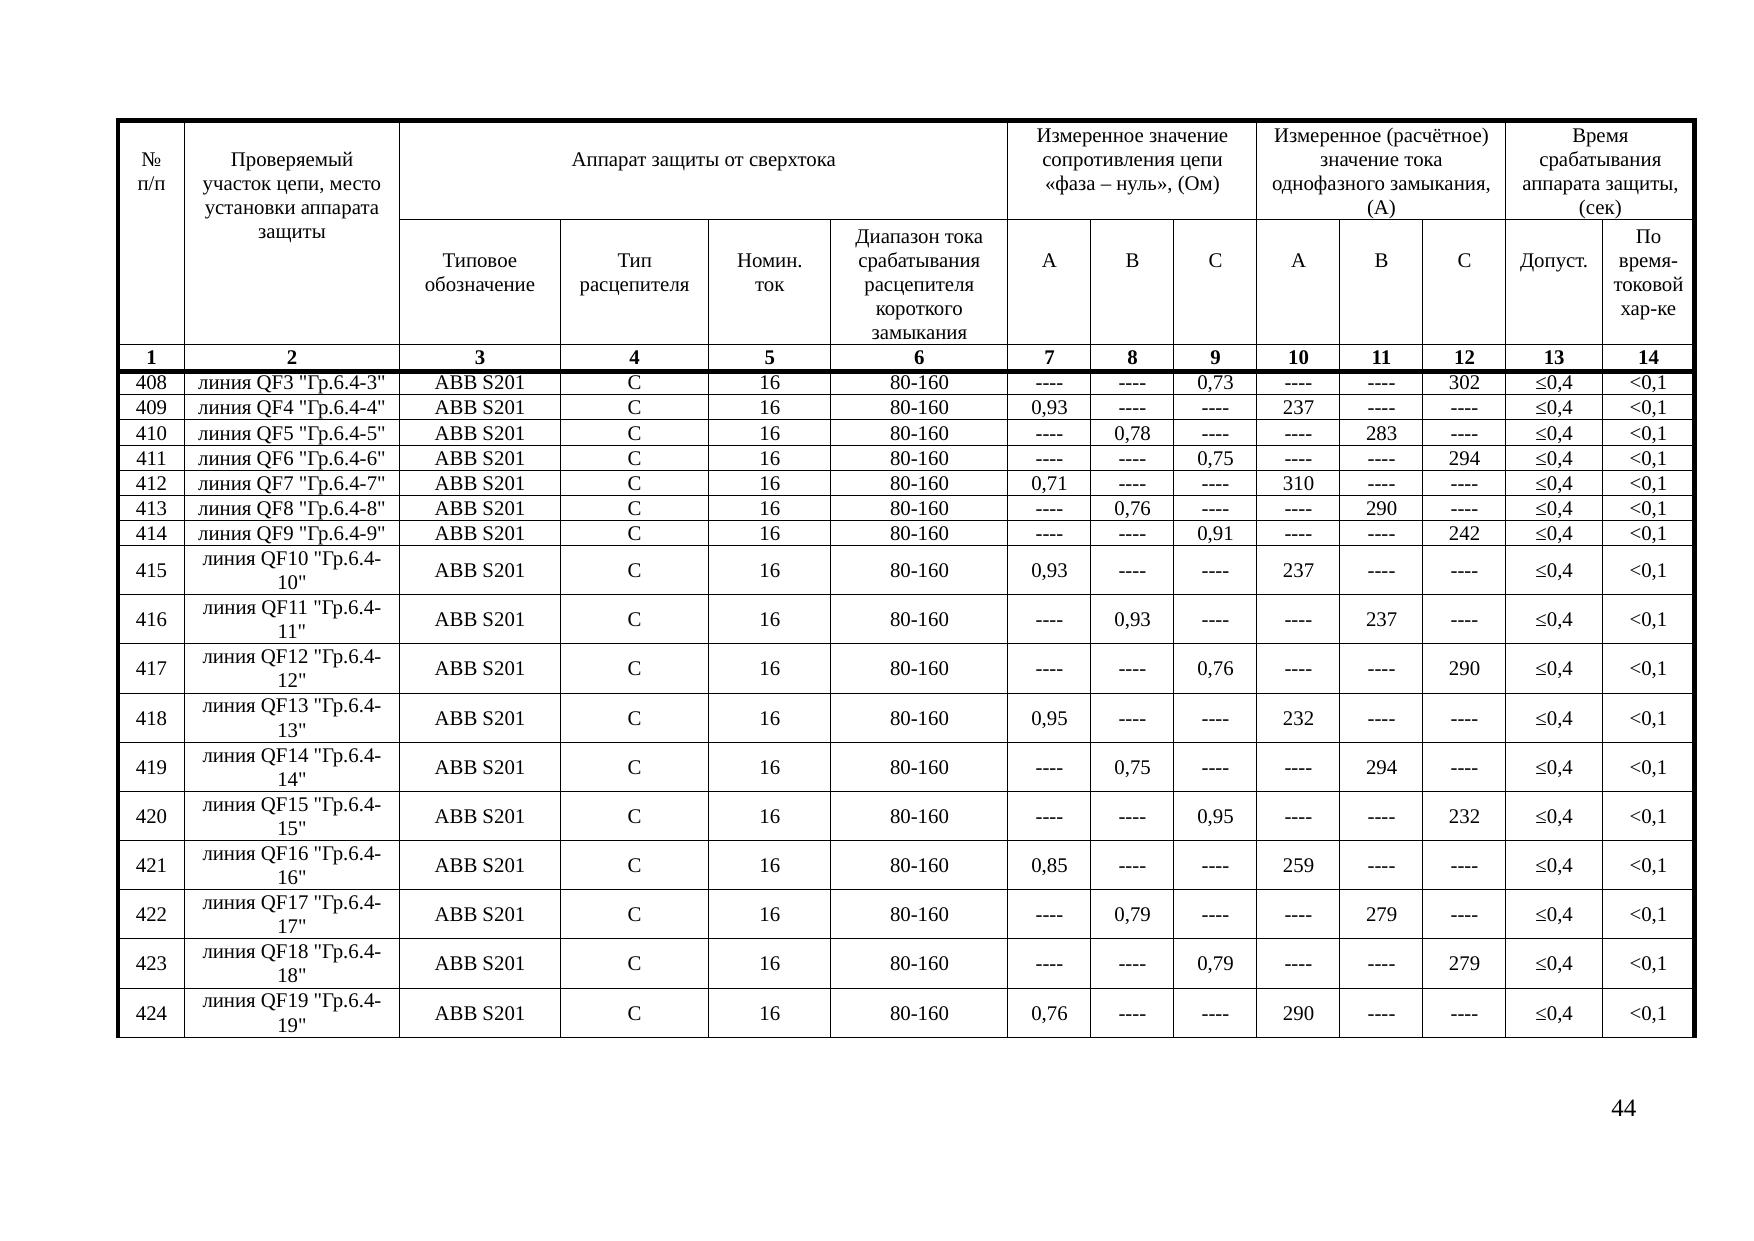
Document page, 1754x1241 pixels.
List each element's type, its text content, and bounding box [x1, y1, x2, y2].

table_cell C [561, 395, 708, 419]
table_cell 80-160 [831, 496, 1007, 520]
table_cell По время- токовой хар-ке [1603, 220, 1692, 344]
table_cell ---- [1174, 890, 1256, 938]
table_cell ABB S201 [400, 743, 560, 791]
table_cell C [561, 420, 708, 444]
table_cell 0,73 [1174, 374, 1256, 394]
table_cell линия QF11 "Гр.6.4-11" [185, 595, 399, 643]
table_cell ≤0,4 [1506, 496, 1602, 520]
table_cell 16 [709, 395, 830, 419]
table_cell 10 [1257, 345, 1339, 369]
table_cell ---- [1174, 841, 1256, 889]
table_cell <0,1 [1603, 989, 1692, 1037]
table_cell ABB S201 [400, 644, 560, 692]
table_cell линия QF3 "Гр.6.4-3" [185, 374, 399, 394]
table_cell C [1423, 220, 1505, 344]
table_cell 0,91 [1174, 521, 1256, 545]
table_cell 16 [709, 420, 830, 444]
table_cell ≤0,4 [1506, 792, 1602, 840]
table_header Время срабатывания аппарата защиты, (сек) [1506, 123, 1692, 219]
table_cell ≤0,4 [1506, 694, 1602, 742]
table_cell ---- [1091, 989, 1173, 1037]
table_cell ---- [1340, 395, 1422, 419]
table_cell 2 [185, 345, 399, 369]
table_cell B [1091, 220, 1173, 344]
table_cell 0,78 [1091, 420, 1173, 444]
table_cell 409 [120, 395, 184, 419]
table_cell 0,76 [1174, 644, 1256, 692]
table_cell ---- [1257, 890, 1339, 938]
table_cell 3 [400, 345, 560, 369]
table_cell 424 [120, 989, 184, 1037]
table_cell ---- [1423, 496, 1505, 520]
table_cell ---- [1091, 841, 1173, 889]
table_cell Типовое обозначение [400, 220, 560, 344]
table_cell C [561, 644, 708, 692]
table_cell 8 [1091, 345, 1173, 369]
table_cell 80-160 [831, 446, 1007, 469]
table_cell ---- [1340, 792, 1422, 840]
table_cell ---- [1008, 743, 1090, 791]
table_cell 80-160 [831, 644, 1007, 692]
table_cell ABB S201 [400, 471, 560, 495]
table_cell ABB S201 [400, 546, 560, 594]
table_cell линия QF4 "Гр.6.4-4" [185, 395, 399, 419]
table_cell ---- [1174, 989, 1256, 1037]
table_cell ---- [1340, 939, 1422, 987]
table_cell 310 [1257, 471, 1339, 495]
table_cell C [561, 694, 708, 742]
table_cell ---- [1257, 939, 1339, 987]
table_cell 294 [1340, 743, 1422, 791]
table_cell 1 [120, 345, 184, 369]
table_cell 279 [1340, 890, 1422, 938]
table_cell 415 [120, 546, 184, 594]
table_cell ≤0,4 [1506, 989, 1602, 1037]
table_cell C [561, 471, 708, 495]
table_cell Допуст. [1506, 220, 1602, 344]
table_cell 302 [1423, 374, 1505, 394]
table_cell линия QF17 "Гр.6.4-17" [185, 890, 399, 938]
table_cell C [561, 496, 708, 520]
table_cell ≤0,4 [1506, 546, 1602, 594]
table_cell ABB S201 [400, 446, 560, 469]
table_cell ≤0,4 [1506, 395, 1602, 419]
table_cell 16 [709, 989, 830, 1037]
table_cell 0,79 [1091, 890, 1173, 938]
table_cell 16 [709, 446, 830, 469]
table_cell C [561, 989, 708, 1037]
table_header Измеренное (расчётное) значение тока однофазного замыкания, (А) [1257, 123, 1505, 219]
table_cell 5 [709, 345, 830, 369]
table_cell ---- [1257, 496, 1339, 520]
table_cell 0,93 [1008, 395, 1090, 419]
table_cell 80-160 [831, 471, 1007, 495]
table_cell 408 [120, 374, 184, 394]
table_cell C [561, 546, 708, 594]
table_cell 16 [709, 644, 830, 692]
table_cell линия QF8 "Гр.6.4-8" [185, 496, 399, 520]
table_cell 16 [709, 939, 830, 987]
table_cell 0,76 [1008, 989, 1090, 1037]
table_cell 283 [1340, 420, 1422, 444]
table_cell ---- [1091, 446, 1173, 469]
table_cell C [561, 446, 708, 469]
table_cell 80-160 [831, 420, 1007, 444]
table_cell <0,1 [1603, 694, 1692, 742]
table_cell <0,1 [1603, 743, 1692, 791]
table_cell линия QF9 "Гр.6.4-9" [185, 521, 399, 545]
table_cell <0,1 [1603, 496, 1692, 520]
table_cell 9 [1174, 345, 1256, 369]
table_cell 80-160 [831, 890, 1007, 938]
table_cell ABB S201 [400, 395, 560, 419]
table_cell ≤0,4 [1506, 939, 1602, 987]
table_cell 0,75 [1091, 743, 1173, 791]
table_cell 80-160 [831, 395, 1007, 419]
table_cell Тип расцепителя [561, 220, 708, 344]
table_cell 423 [120, 939, 184, 987]
table_header Аппарат защиты от сверхтока [400, 123, 1007, 219]
table_cell 421 [120, 841, 184, 889]
table_cell ---- [1340, 546, 1422, 594]
table_cell 237 [1257, 546, 1339, 594]
table_cell ---- [1423, 694, 1505, 742]
table_cell 80-160 [831, 374, 1007, 394]
table_cell 417 [120, 644, 184, 692]
table_cell ---- [1091, 694, 1173, 742]
table_cell ---- [1091, 471, 1173, 495]
table_cell 4 [561, 345, 708, 369]
table_cell 416 [120, 595, 184, 643]
table_cell C [561, 939, 708, 987]
table_cell 16 [709, 595, 830, 643]
table_cell ---- [1423, 546, 1505, 594]
table_cell ≤0,4 [1506, 890, 1602, 938]
table_cell <0,1 [1603, 420, 1692, 444]
table_cell ---- [1340, 374, 1422, 394]
table_header № п/п [120, 123, 184, 344]
table_cell ---- [1174, 420, 1256, 444]
table_cell A [1008, 220, 1090, 344]
table_cell ---- [1340, 471, 1422, 495]
table_cell ≤0,4 [1506, 743, 1602, 791]
table_cell ---- [1340, 446, 1422, 469]
table_cell ---- [1008, 792, 1090, 840]
table_cell Диапазон тока срабатывания расцепителя короткого замыкания [831, 220, 1007, 344]
table_cell ---- [1423, 595, 1505, 643]
table_cell Номин. ток [709, 220, 830, 344]
table_cell 232 [1423, 792, 1505, 840]
table_cell <0,1 [1603, 374, 1692, 394]
table_header Проверяемый участок цепи, место установки аппарата защиты [185, 123, 399, 344]
table_cell ---- [1091, 546, 1173, 594]
table_cell ≤0,4 [1506, 841, 1602, 889]
table_cell 290 [1257, 989, 1339, 1037]
table_cell 16 [709, 743, 830, 791]
table_cell ---- [1340, 694, 1422, 742]
table_cell 80-160 [831, 989, 1007, 1037]
table_cell ABB S201 [400, 792, 560, 840]
table_cell 13 [1506, 345, 1602, 369]
table_cell C [561, 890, 708, 938]
table_cell 16 [709, 841, 830, 889]
table_cell 294 [1423, 446, 1505, 469]
table_cell линия QF18 "Гр.6.4-18" [185, 939, 399, 987]
table_cell C [561, 743, 708, 791]
table_cell ---- [1423, 841, 1505, 889]
table_cell ---- [1340, 989, 1422, 1037]
table_cell линия QF12 "Гр.6.4-12" [185, 644, 399, 692]
table_cell 80-160 [831, 521, 1007, 545]
table_cell ---- [1423, 420, 1505, 444]
table_header Измеренное значение сопротивления цепи «фаза – нуль», (Ом) [1008, 123, 1256, 219]
table_cell 80-160 [831, 792, 1007, 840]
table_cell линия QF7 "Гр.6.4-7" [185, 471, 399, 495]
table_cell 14 [1603, 345, 1692, 369]
table_cell ≤0,4 [1506, 420, 1602, 444]
table_cell <0,1 [1603, 446, 1692, 469]
table_cell 0,85 [1008, 841, 1090, 889]
table_cell ABB S201 [400, 374, 560, 394]
table_cell 413 [120, 496, 184, 520]
table_cell 80-160 [831, 595, 1007, 643]
table_cell 0,79 [1174, 939, 1256, 987]
table_cell <0,1 [1603, 841, 1692, 889]
table_cell ABB S201 [400, 890, 560, 938]
table_cell ≤0,4 [1506, 521, 1602, 545]
table_cell 16 [709, 496, 830, 520]
table_cell 16 [709, 694, 830, 742]
table_cell ≤0,4 [1506, 446, 1602, 469]
table_cell 0,76 [1091, 496, 1173, 520]
table_cell 16 [709, 890, 830, 938]
table_cell ---- [1091, 939, 1173, 987]
table_cell 6 [831, 345, 1007, 369]
table_cell ---- [1423, 395, 1505, 419]
table_cell ---- [1174, 743, 1256, 791]
table_cell ---- [1008, 939, 1090, 987]
table_cell ---- [1257, 420, 1339, 444]
table_cell 422 [120, 890, 184, 938]
table_cell линия QF16 "Гр.6.4-16" [185, 841, 399, 889]
table_cell 80-160 [831, 841, 1007, 889]
table_cell ABB S201 [400, 841, 560, 889]
table_cell линия QF10 "Гр.6.4-10" [185, 546, 399, 594]
table_cell 16 [709, 521, 830, 545]
table_cell ABB S201 [400, 420, 560, 444]
table_cell ≤0,4 [1506, 374, 1602, 394]
table_cell 259 [1257, 841, 1339, 889]
table_cell ABB S201 [400, 521, 560, 545]
table_cell ---- [1340, 521, 1422, 545]
table_cell 16 [709, 374, 830, 394]
table_cell 12 [1423, 345, 1505, 369]
table_cell 411 [120, 446, 184, 469]
table_cell ---- [1423, 471, 1505, 495]
table_cell ---- [1257, 521, 1339, 545]
table_cell ---- [1008, 595, 1090, 643]
table_cell ---- [1423, 989, 1505, 1037]
table_cell 80-160 [831, 939, 1007, 987]
table_cell 412 [120, 471, 184, 495]
table_cell 418 [120, 694, 184, 742]
table_cell <0,1 [1603, 395, 1692, 419]
table_cell 11 [1340, 345, 1422, 369]
table_cell линия QF5 "Гр.6.4-5" [185, 420, 399, 444]
table_cell 7 [1008, 345, 1090, 369]
table_cell ---- [1257, 644, 1339, 692]
table_cell ---- [1008, 644, 1090, 692]
table_cell ---- [1423, 890, 1505, 938]
table_cell ABB S201 [400, 496, 560, 520]
table_cell ---- [1091, 521, 1173, 545]
table_cell A [1257, 220, 1339, 344]
table_cell 237 [1340, 595, 1422, 643]
table_cell 279 [1423, 939, 1505, 987]
table_cell <0,1 [1603, 471, 1692, 495]
table_cell ---- [1423, 743, 1505, 791]
table_cell 420 [120, 792, 184, 840]
table_cell линия QF13 "Гр.6.4-13" [185, 694, 399, 742]
table_cell ---- [1008, 496, 1090, 520]
table_cell <0,1 [1603, 546, 1692, 594]
table_cell C [1174, 220, 1256, 344]
table_cell B [1340, 220, 1422, 344]
table_cell ---- [1257, 374, 1339, 394]
table_cell ≤0,4 [1506, 644, 1602, 692]
table_cell ---- [1257, 446, 1339, 469]
table_cell ---- [1174, 595, 1256, 643]
table_cell <0,1 [1603, 595, 1692, 643]
table_cell линия QF6 "Гр.6.4-6" [185, 446, 399, 469]
table_cell 290 [1423, 644, 1505, 692]
table_cell <0,1 [1603, 792, 1692, 840]
table_cell ABB S201 [400, 939, 560, 987]
table_cell <0,1 [1603, 644, 1692, 692]
table_cell ---- [1008, 374, 1090, 394]
table_cell ---- [1257, 595, 1339, 643]
table_cell линия QF19 "Гр.6.4-19" [185, 989, 399, 1037]
table_cell ---- [1091, 395, 1173, 419]
table_cell ---- [1174, 395, 1256, 419]
table_cell C [561, 521, 708, 545]
table_cell ABB S201 [400, 989, 560, 1037]
table_cell ---- [1008, 420, 1090, 444]
table_cell ---- [1091, 644, 1173, 692]
table_cell ABB S201 [400, 694, 560, 742]
table_cell линия QF14 "Гр.6.4-14" [185, 743, 399, 791]
table_cell ---- [1257, 792, 1339, 840]
table_cell ---- [1174, 496, 1256, 520]
table_cell 0,95 [1174, 792, 1256, 840]
table_cell ≤0,4 [1506, 595, 1602, 643]
table_cell 290 [1340, 496, 1422, 520]
table_cell 419 [120, 743, 184, 791]
table_cell 80-160 [831, 546, 1007, 594]
table_cell 0,93 [1091, 595, 1173, 643]
table_cell 16 [709, 792, 830, 840]
table_cell 80-160 [831, 694, 1007, 742]
table_cell 410 [120, 420, 184, 444]
table_cell ---- [1091, 374, 1173, 394]
table_cell 237 [1257, 395, 1339, 419]
table_cell линия QF15 "Гр.6.4-15" [185, 792, 399, 840]
table_cell ---- [1008, 890, 1090, 938]
table_cell ---- [1091, 792, 1173, 840]
table_cell 0,75 [1174, 446, 1256, 469]
table_cell C [561, 841, 708, 889]
table_cell 16 [709, 546, 830, 594]
table_cell ---- [1174, 546, 1256, 594]
table_cell 80-160 [831, 743, 1007, 791]
table_cell <0,1 [1603, 939, 1692, 987]
table_cell 414 [120, 521, 184, 545]
table_cell C [561, 374, 708, 394]
table_cell ---- [1257, 743, 1339, 791]
table_cell <0,1 [1603, 521, 1692, 545]
table_cell 16 [709, 471, 830, 495]
table_cell 242 [1423, 521, 1505, 545]
table_cell C [561, 595, 708, 643]
table_cell 0,95 [1008, 694, 1090, 742]
table_cell ABB S201 [400, 595, 560, 643]
table_cell C [561, 792, 708, 840]
table_cell ---- [1174, 694, 1256, 742]
table_cell <0,1 [1603, 890, 1692, 938]
table_cell 0,71 [1008, 471, 1090, 495]
table_cell ≤0,4 [1506, 471, 1602, 495]
table_cell ---- [1008, 521, 1090, 545]
table_cell 232 [1257, 694, 1339, 742]
table_cell 0,93 [1008, 546, 1090, 594]
table_cell ---- [1008, 446, 1090, 469]
table_cell ---- [1340, 841, 1422, 889]
table_cell ---- [1174, 471, 1256, 495]
table_cell ---- [1340, 644, 1422, 692]
